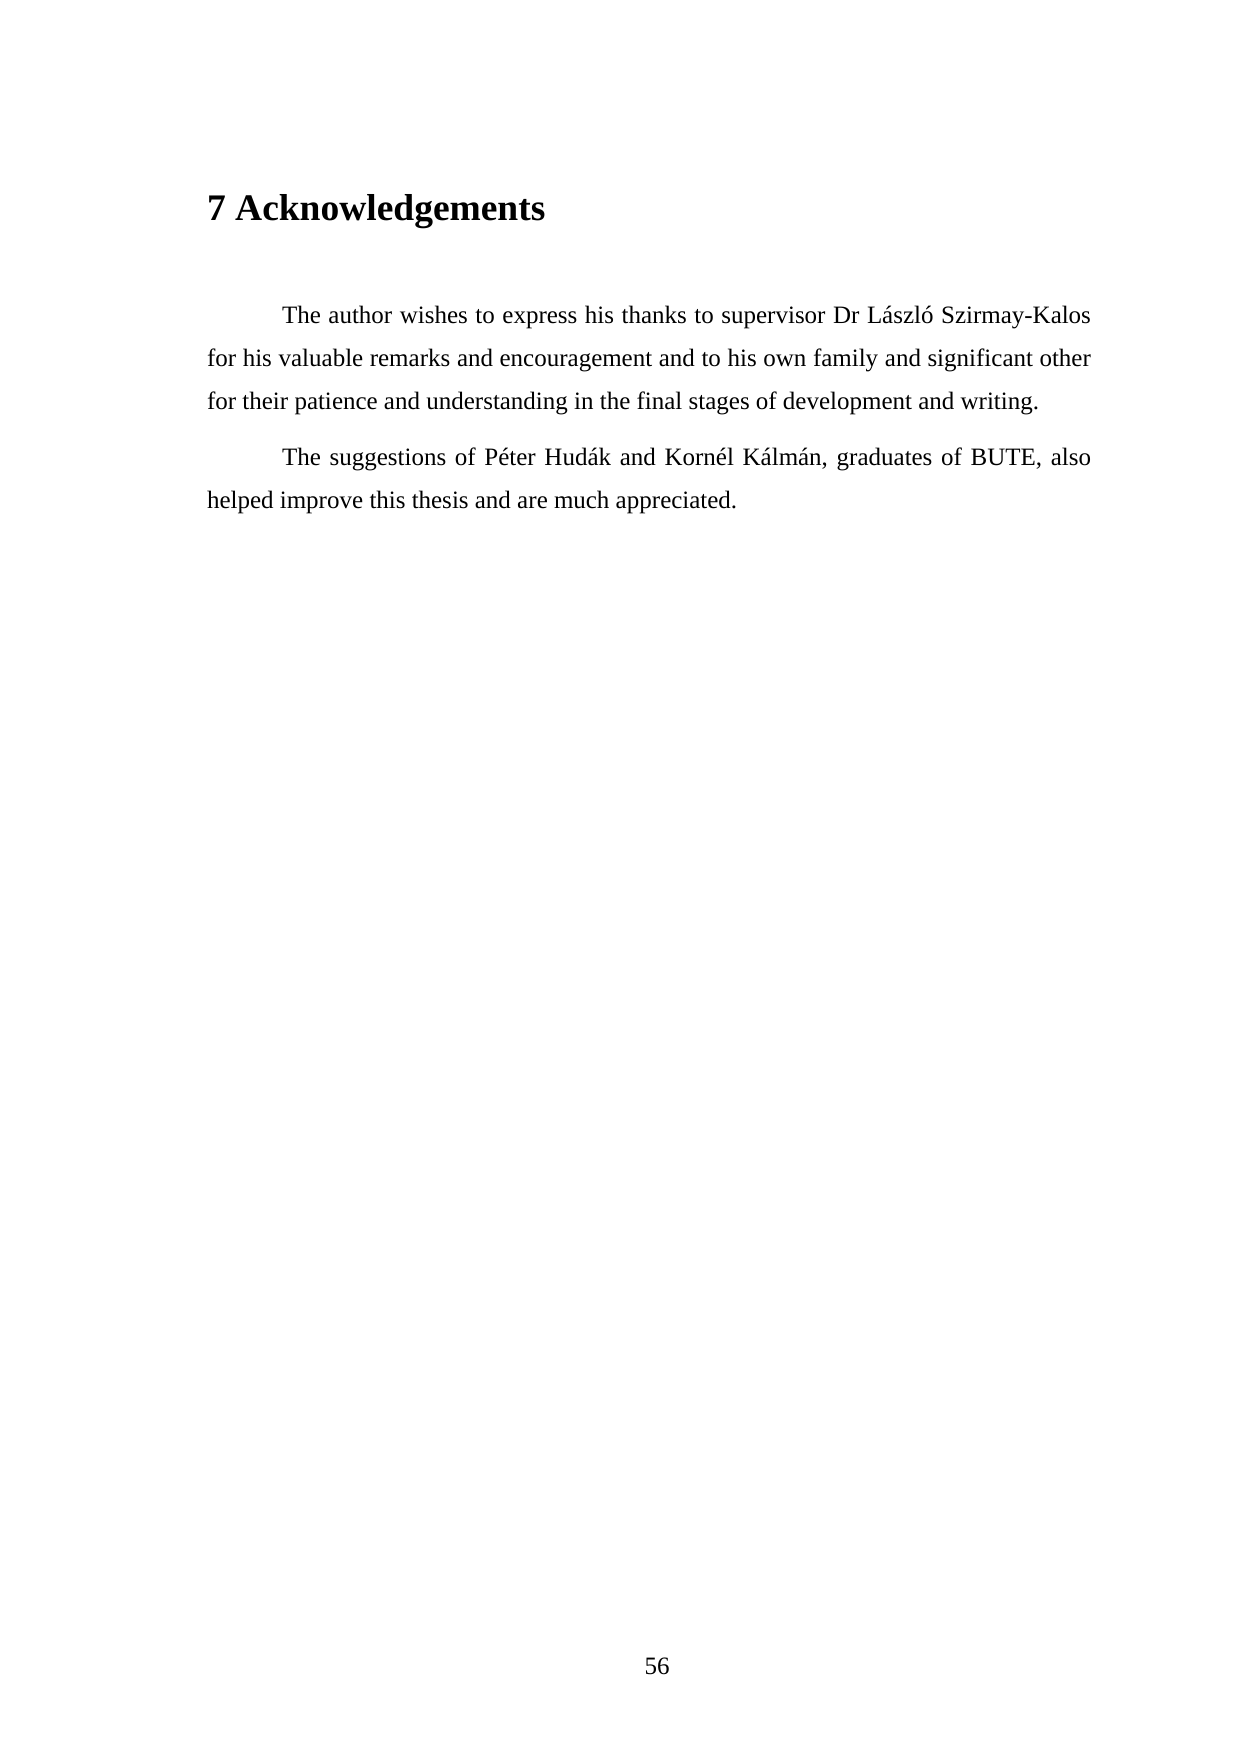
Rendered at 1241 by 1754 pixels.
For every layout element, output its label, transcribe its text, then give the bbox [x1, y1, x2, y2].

text The suggestions of Péter Hudák and Kornél Kálmán, graduates of BUTE, also helped improve this thesis and are much appreciated. [207, 442, 1092, 514]
text The author wishes to express his thanks to supervisor Dr László Szirmay-Kalos for his valuable remarks and encouragement and to his own family and significant other for their patience and understanding in the final stages of development and writing. [207, 300, 1092, 415]
subtitle Acknowledgements [207, 185, 1092, 228]
